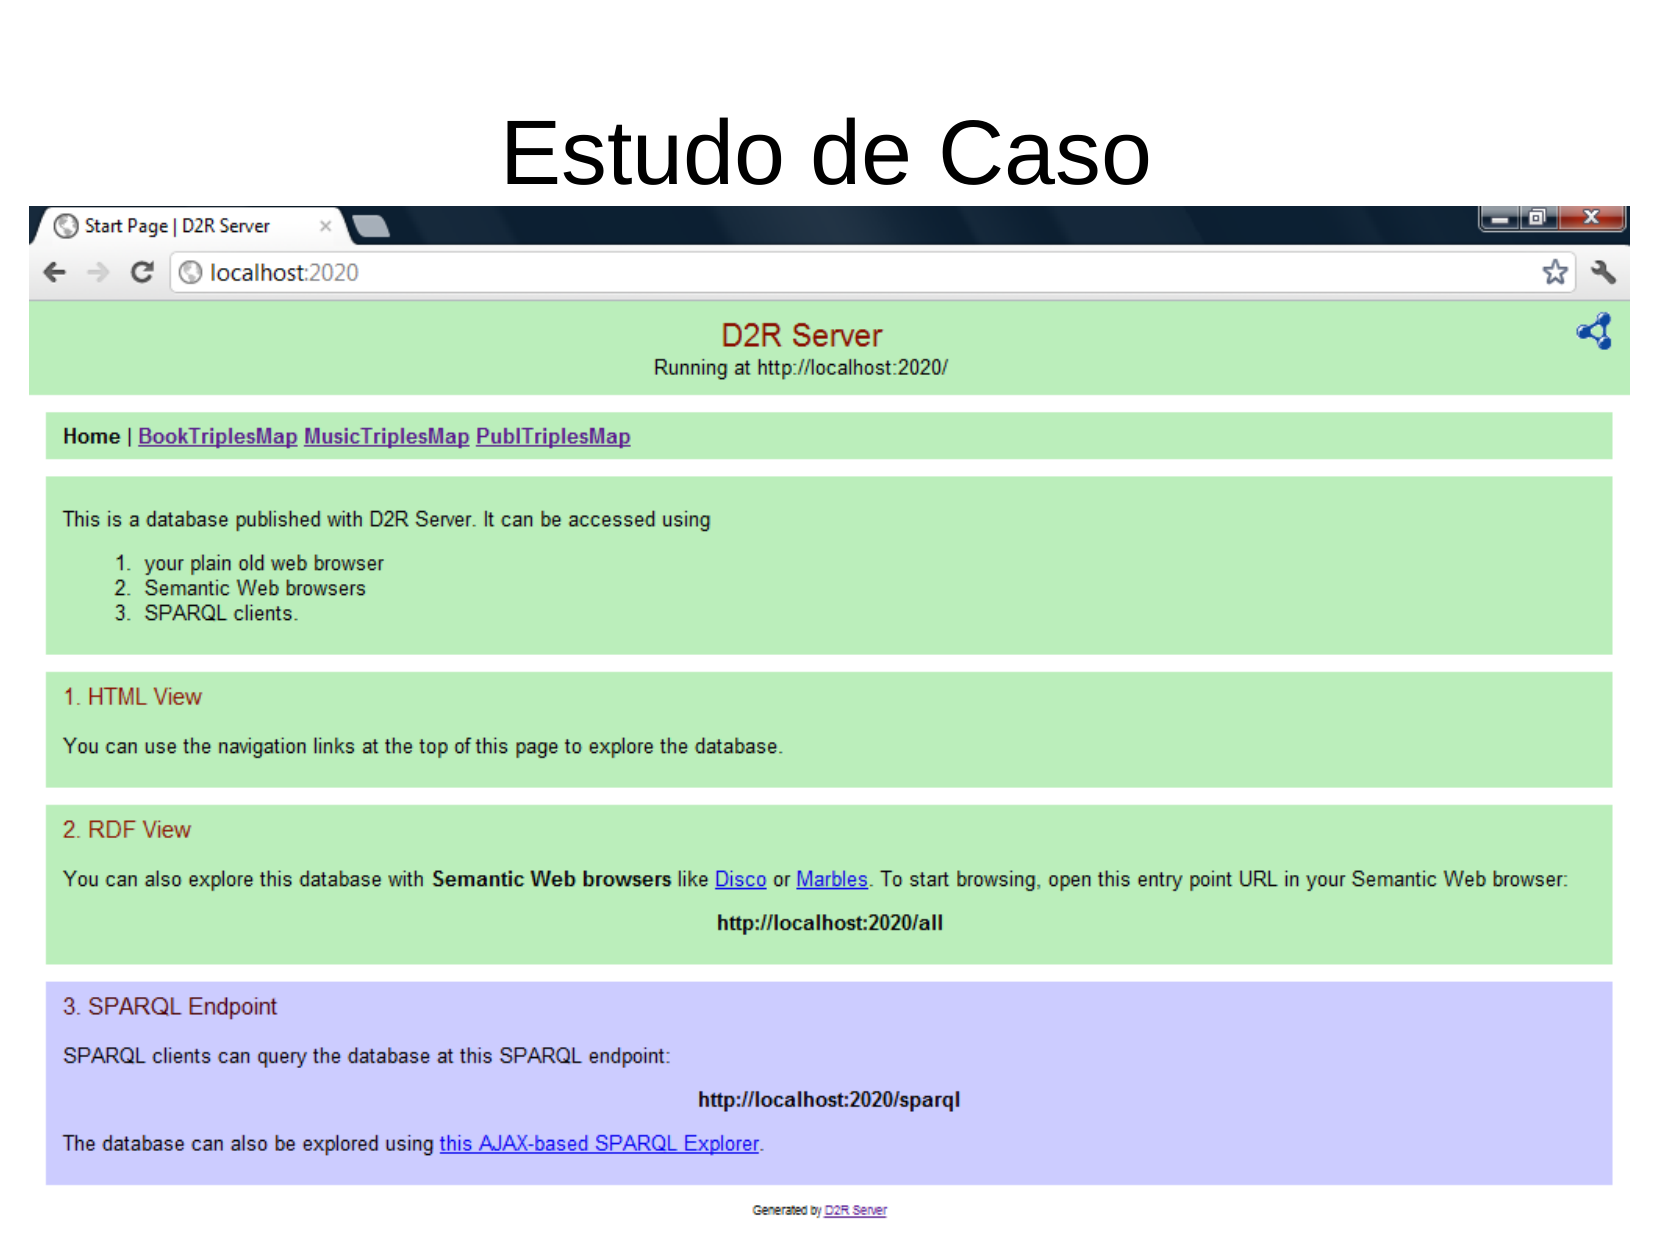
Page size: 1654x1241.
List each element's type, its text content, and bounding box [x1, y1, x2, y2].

title Estudo de Caso [82, 49, 1571, 206]
picture [29, 206, 1630, 1226]
